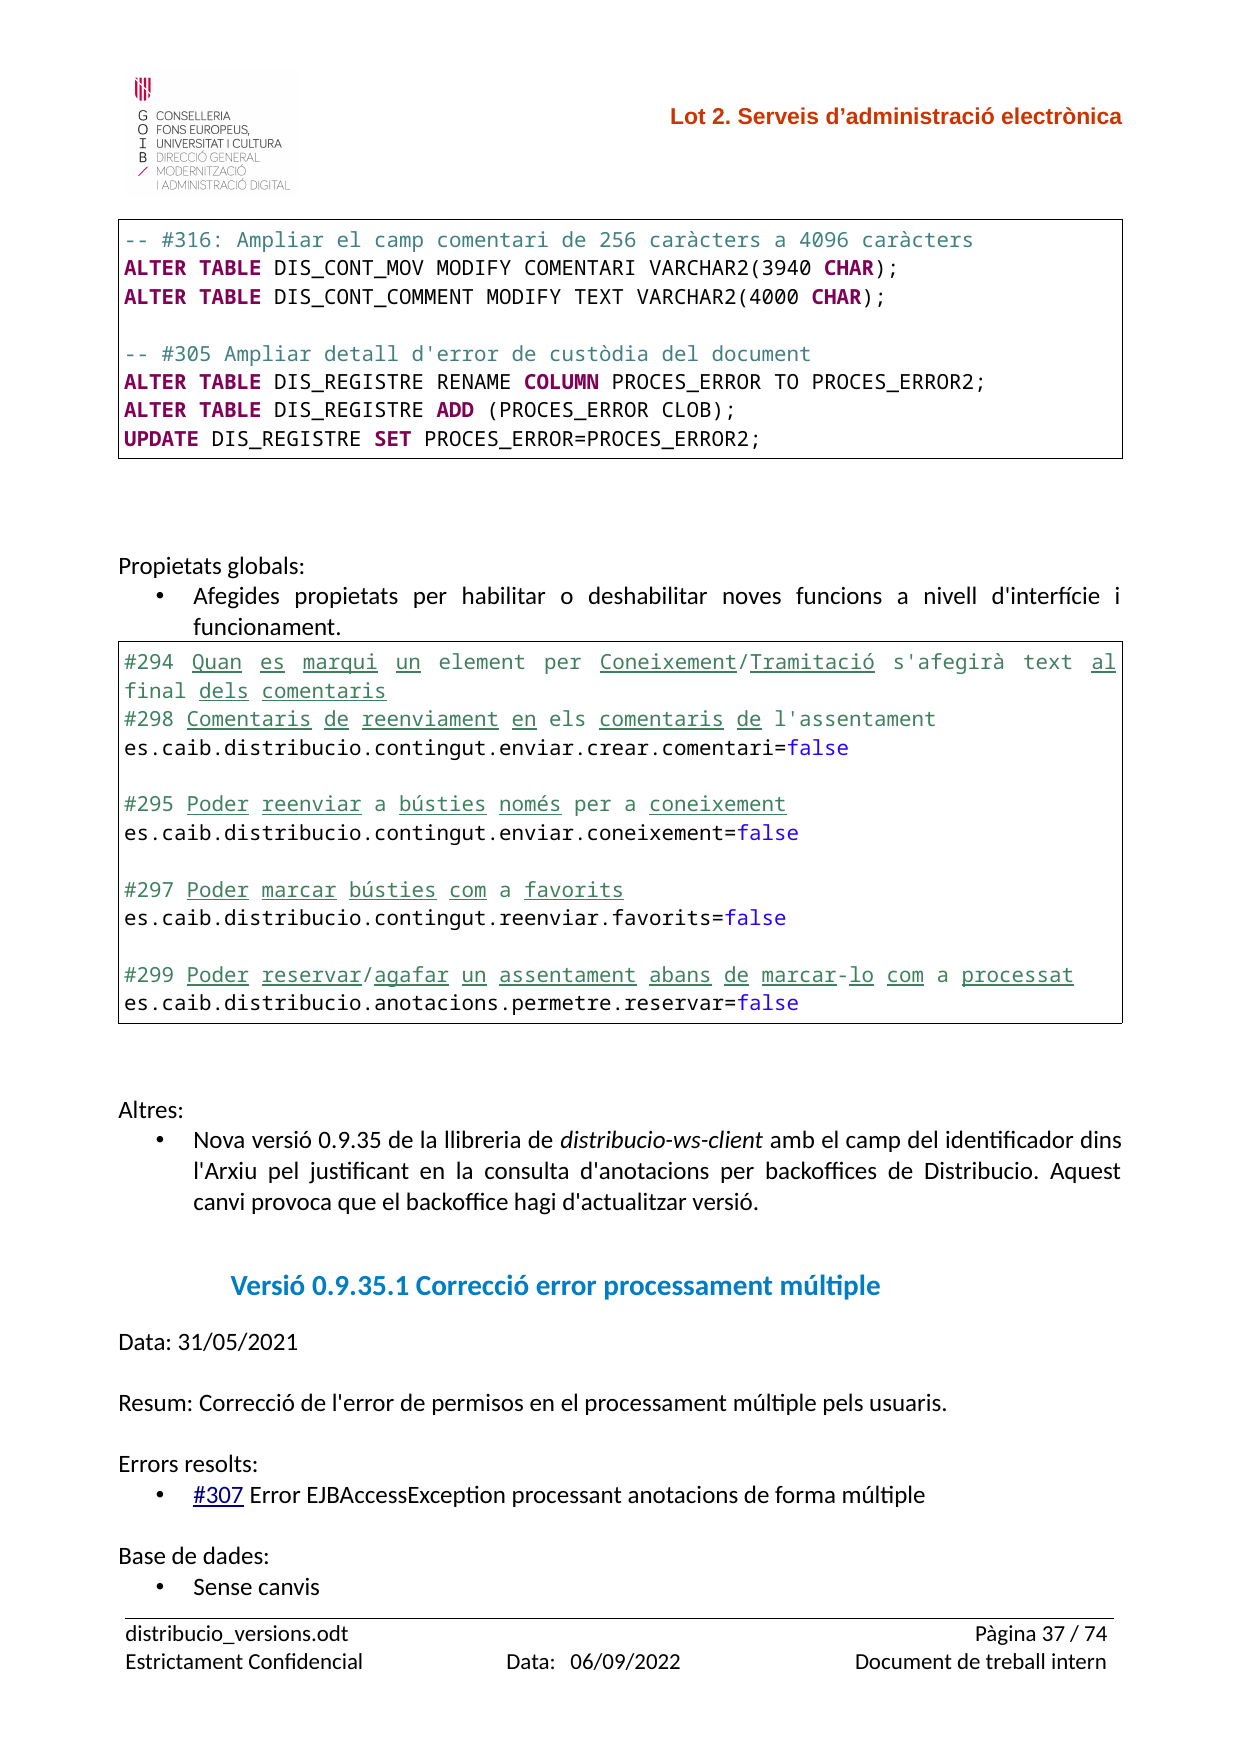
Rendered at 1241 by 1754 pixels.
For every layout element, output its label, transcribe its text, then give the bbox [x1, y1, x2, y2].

text Data: 31/05/2021 [118, 1327, 1122, 1357]
text Altres: [118, 1094, 1122, 1124]
text Propietats globals: [118, 550, 1122, 580]
subtitle Versió 0.9.35.1 Correcció error processament múltiple [153, 1267, 1122, 1303]
text Errors resolts: [118, 1449, 1122, 1479]
table_header #294 Quan es marqui un element per Coneixement/Tramitació s'afegirà text al final dels comentaris #298 Comentaris de reenviament en els comentaris de l'assentament es.caib.distribucio.contingut.enviar.crear.comentari=false #295 Poder reenviar a bústies només per a coneixement es.caib.distribucio.contingut.enviar.coneixement=false #297 Poder marcar bústies com a favorits es.caib.distribucio.contingut.reenviar.favorits=false #299 Poder reservar/agafar un assentament abans de marcar-lo com a processat es.caib.distribucio.anotacions.permetre.reservar=false [119, 642, 1122, 1023]
list Nova versió 0.9.35 de la llibreria de distribucio-ws-client amb el camp del identificador dins l'Arxiu pel justificant en la consulta d'anotacions per backoffices de Distribucio. Aquest canvi provoca que el backoffice hagi d'actualitzar versió. [156, 1124, 1122, 1216]
table_header -- #316: Ampliar el camp comentari de 256 caràcters a 4096 caràcters ALTER TABLE DIS_CONT_MOV MODIFY COMENTARI VARCHAR2(3940 CHAR); ALTER TABLE DIS_CONT_COMMENT MODIFY TEXT VARCHAR2(4000 CHAR); -- #305 Ampliar detall d'error de custòdia del document ALTER TABLE DIS_REGISTRE RENAME COLUMN PROCES_ERROR TO PROCES_ERROR2; ALTER TABLE DIS_REGISTRE ADD (PROCES_ERROR CLOB); UPDATE DIS_REGISTRE SET PROCES_ERROR=PROCES_ERROR2; [119, 220, 1122, 458]
text Resum: Correcció de l'error de permisos en el processament múltiple pels usuaris. [118, 1388, 1122, 1418]
picture [126, 70, 299, 197]
list Sense canvis [156, 1571, 1122, 1601]
text Base de dades: [118, 1540, 1122, 1571]
list #307 Error EJBAccessException processant anotacions de forma múltiple [156, 1479, 1122, 1510]
list Afegides propietats per habilitar o deshabilitar noves funcions a nivell d'interfície i funcionament. [156, 580, 1122, 641]
